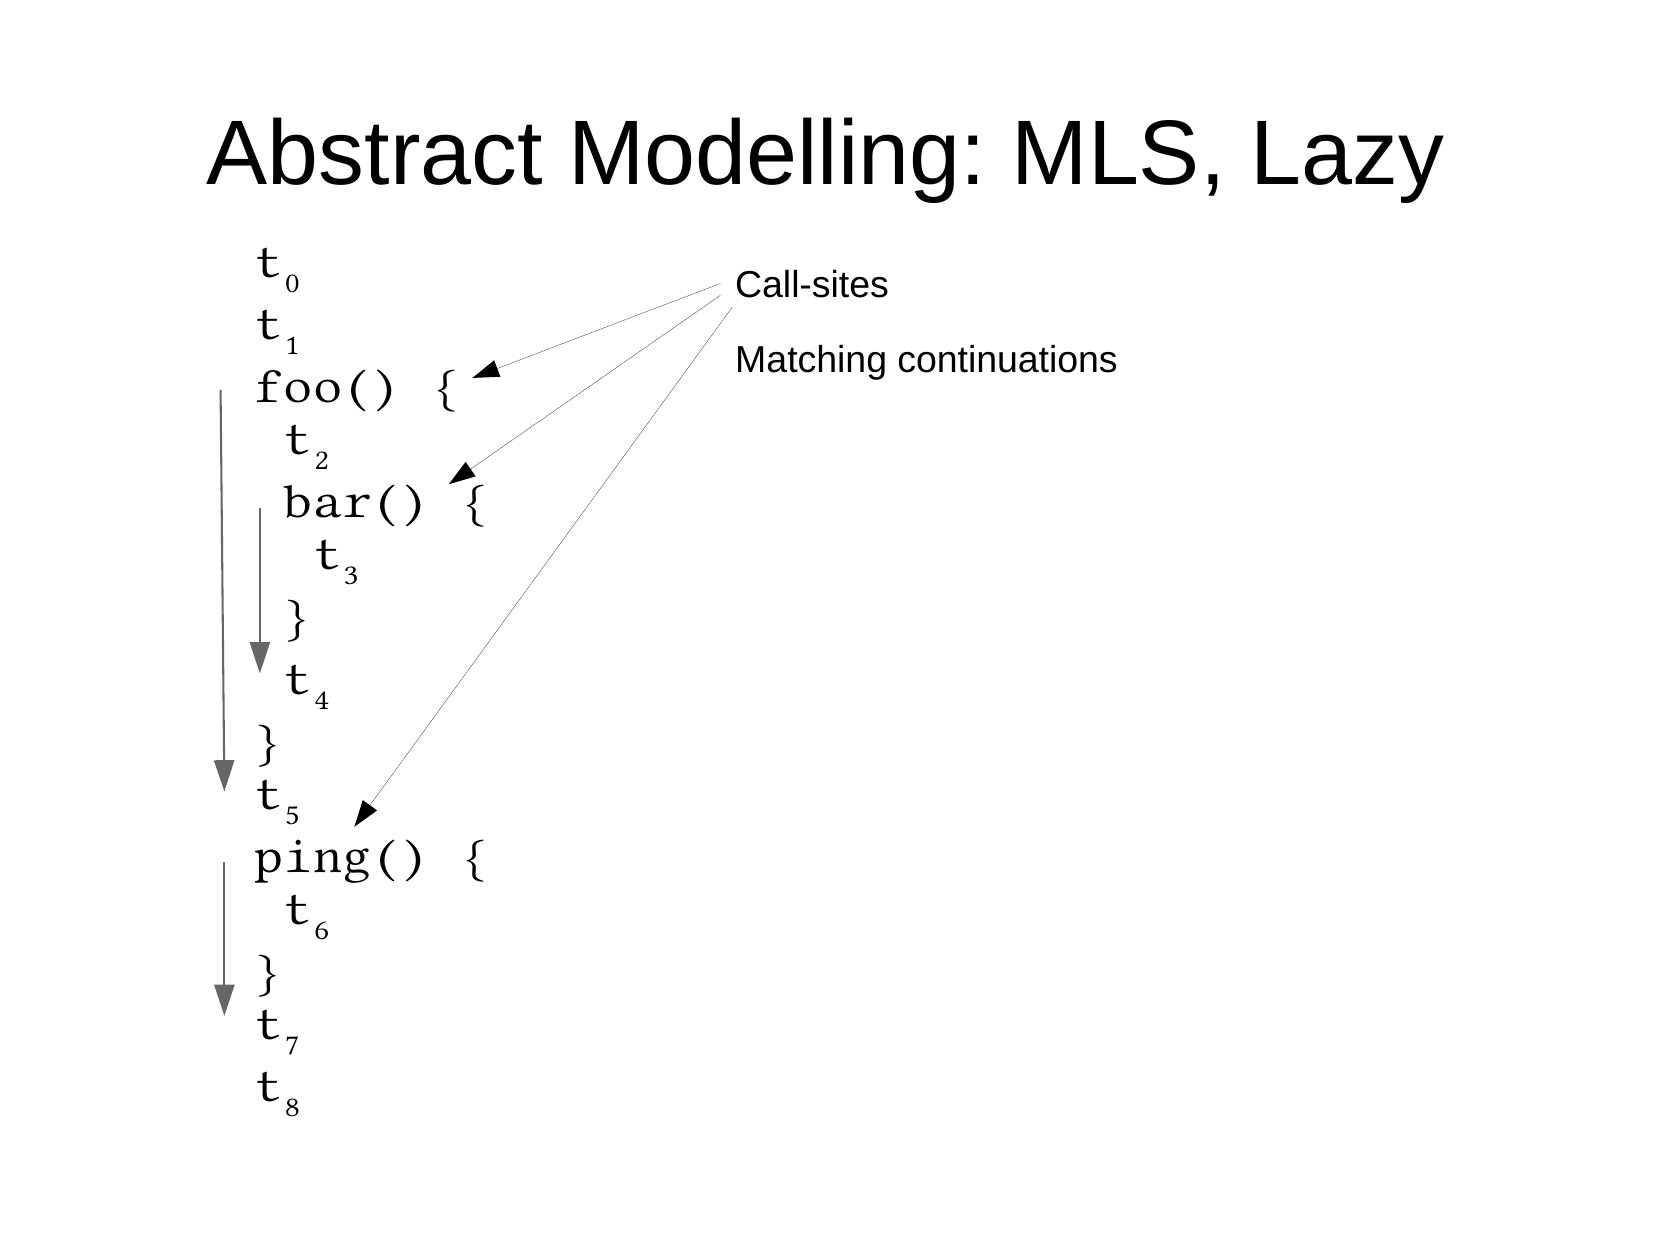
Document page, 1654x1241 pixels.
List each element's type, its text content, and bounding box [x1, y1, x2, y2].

text_box t0 t1 foo() { t2 bar() { t3 } t4 } t5 ping() { t6 } t7 t8 [240, 228, 792, 1197]
text_box Matching continuations [720, 330, 1264, 402]
text_box Call-sites [720, 256, 1264, 328]
title Abstract Modelling: MLS, Lazy [82, 49, 1571, 257]
